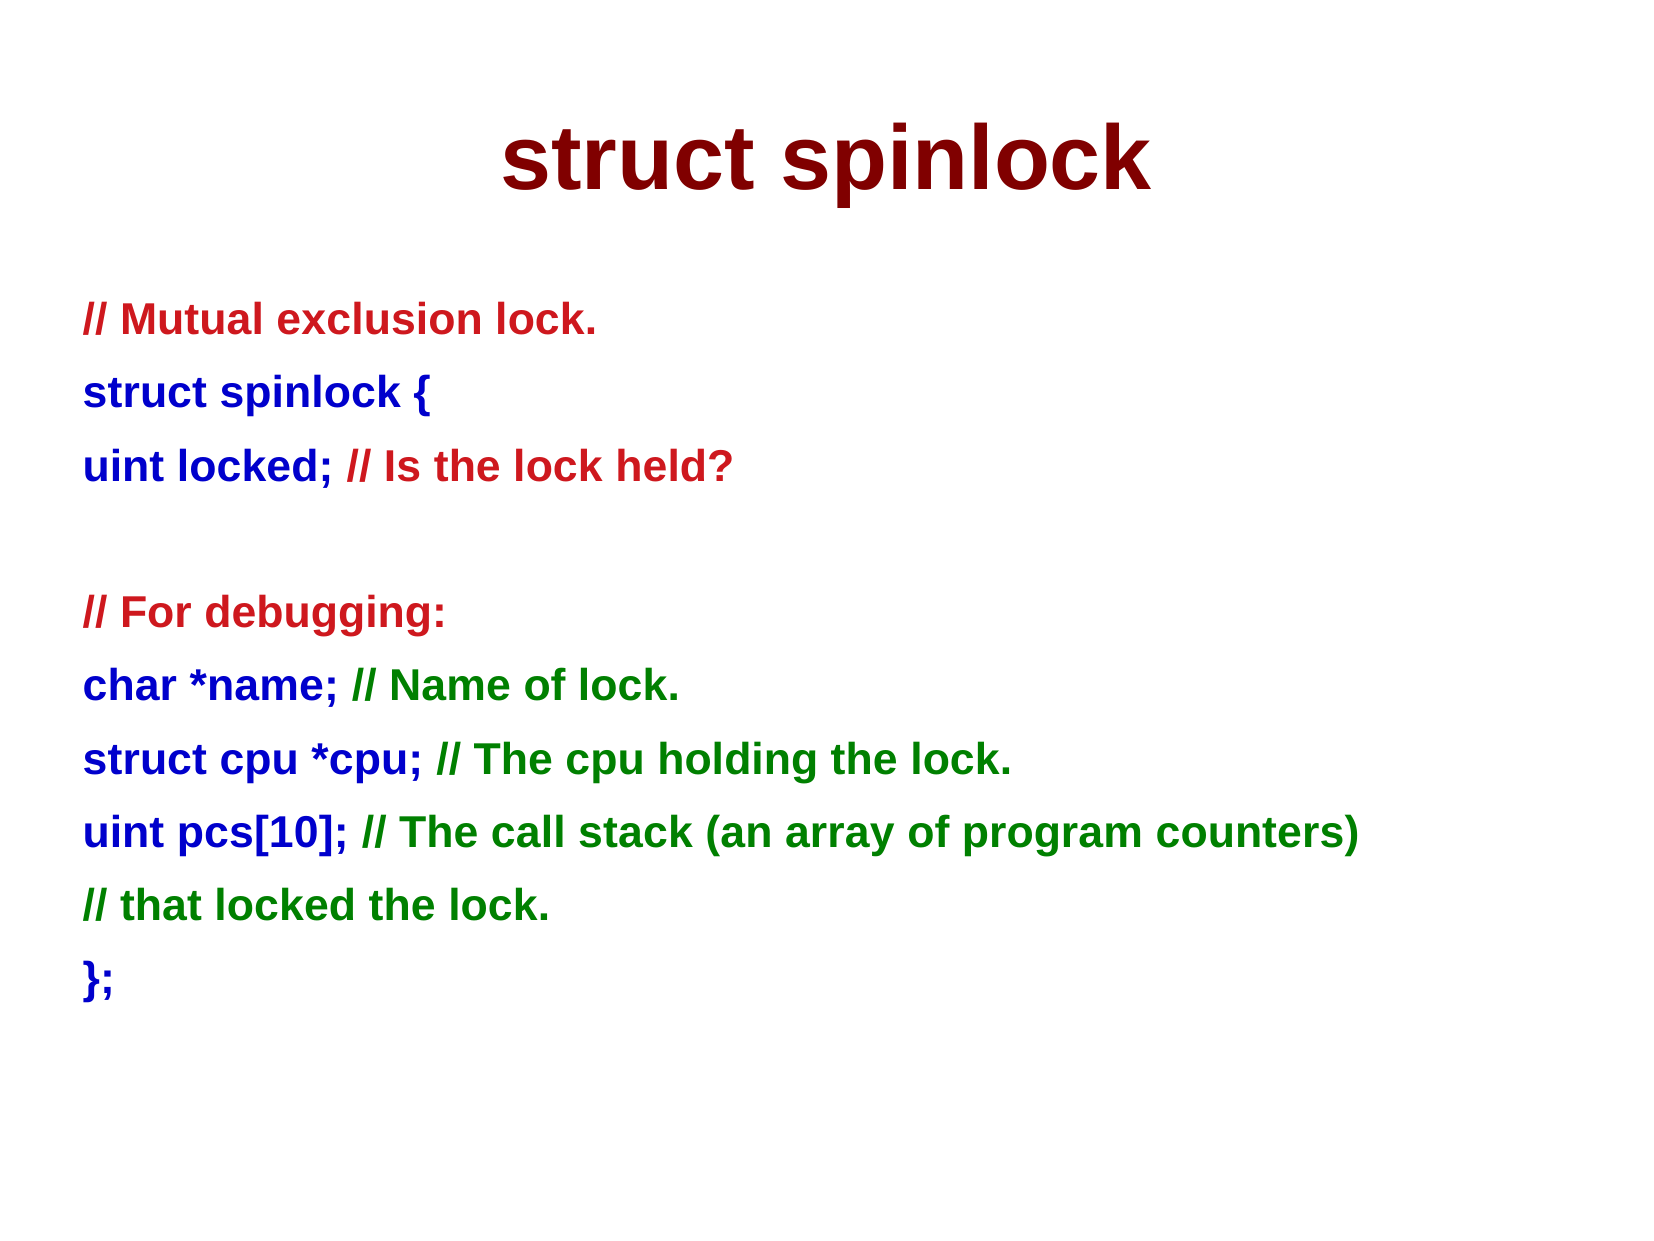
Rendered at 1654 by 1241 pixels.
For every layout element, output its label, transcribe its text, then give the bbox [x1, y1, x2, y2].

list // Mutual exclusion lock. struct spinlock { uint locked; // Is the lock held? // For debugging: char *name; // Name of lock. struct cpu *cpu; // The cpu holding the lock. uint pcs[10]; // The call stack (an array of program counters) // that locked the lock. }; [82, 290, 1571, 1010]
title struct spinlock [82, 49, 1571, 257]
